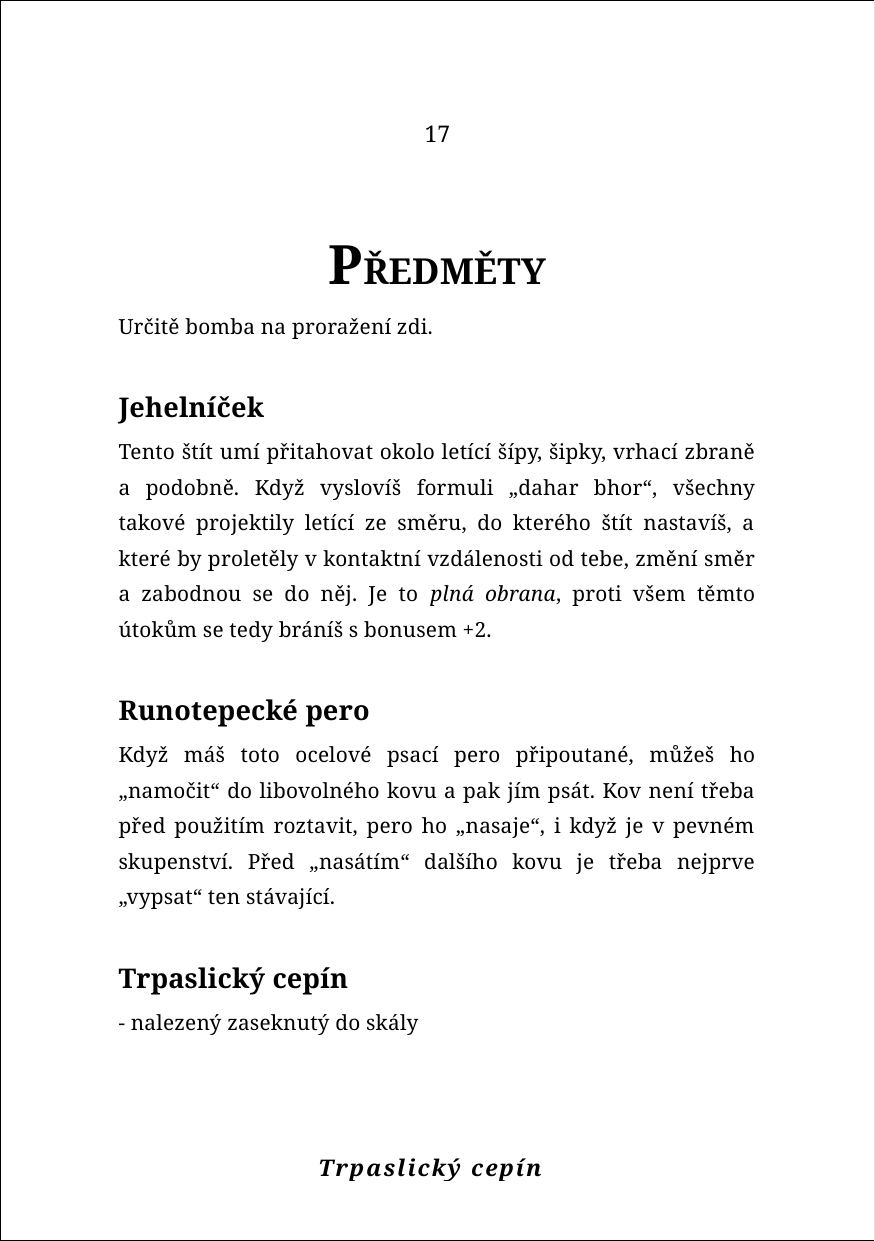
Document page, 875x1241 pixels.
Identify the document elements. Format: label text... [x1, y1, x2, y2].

subtitle Trpaslický cepín [118, 959, 756, 996]
subtitle Jehelníček [118, 389, 756, 426]
text - nalezený zaseknutý do skály [118, 1008, 756, 1036]
subtitle Runotepecké pero [118, 692, 756, 729]
text Když máš toto ocelové psací pero připoutané, můžeš ho „namočit“ do libovolného kovu a pak jím psát. Kov není třeba před použitím roztavit, pero ho „nasaje“, i když je v pevném skupenství. Před „nasátím“ dalšího kovu je třeba nejprve „vypsat“ ten stávající. [118, 740, 756, 911]
text Tento štít umí přitahovat okolo letící šípy, šipky, vrhací zbraně a podobně. Když vyslovíš formuli „dahar bhor“, všechny takové projektily letící ze směru, do kterého štít nastavíš, a které by proletěly v kontaktní vzdálenosti od tebe, změní směr a zabodnou se do něj. Je to plná obrana, proti všem těmto útokům se tedy bráníš s bonusem +2. [118, 437, 756, 643]
text Určitě bomba na proražení zdi. [118, 312, 756, 340]
subtitle Předměty [118, 226, 756, 300]
